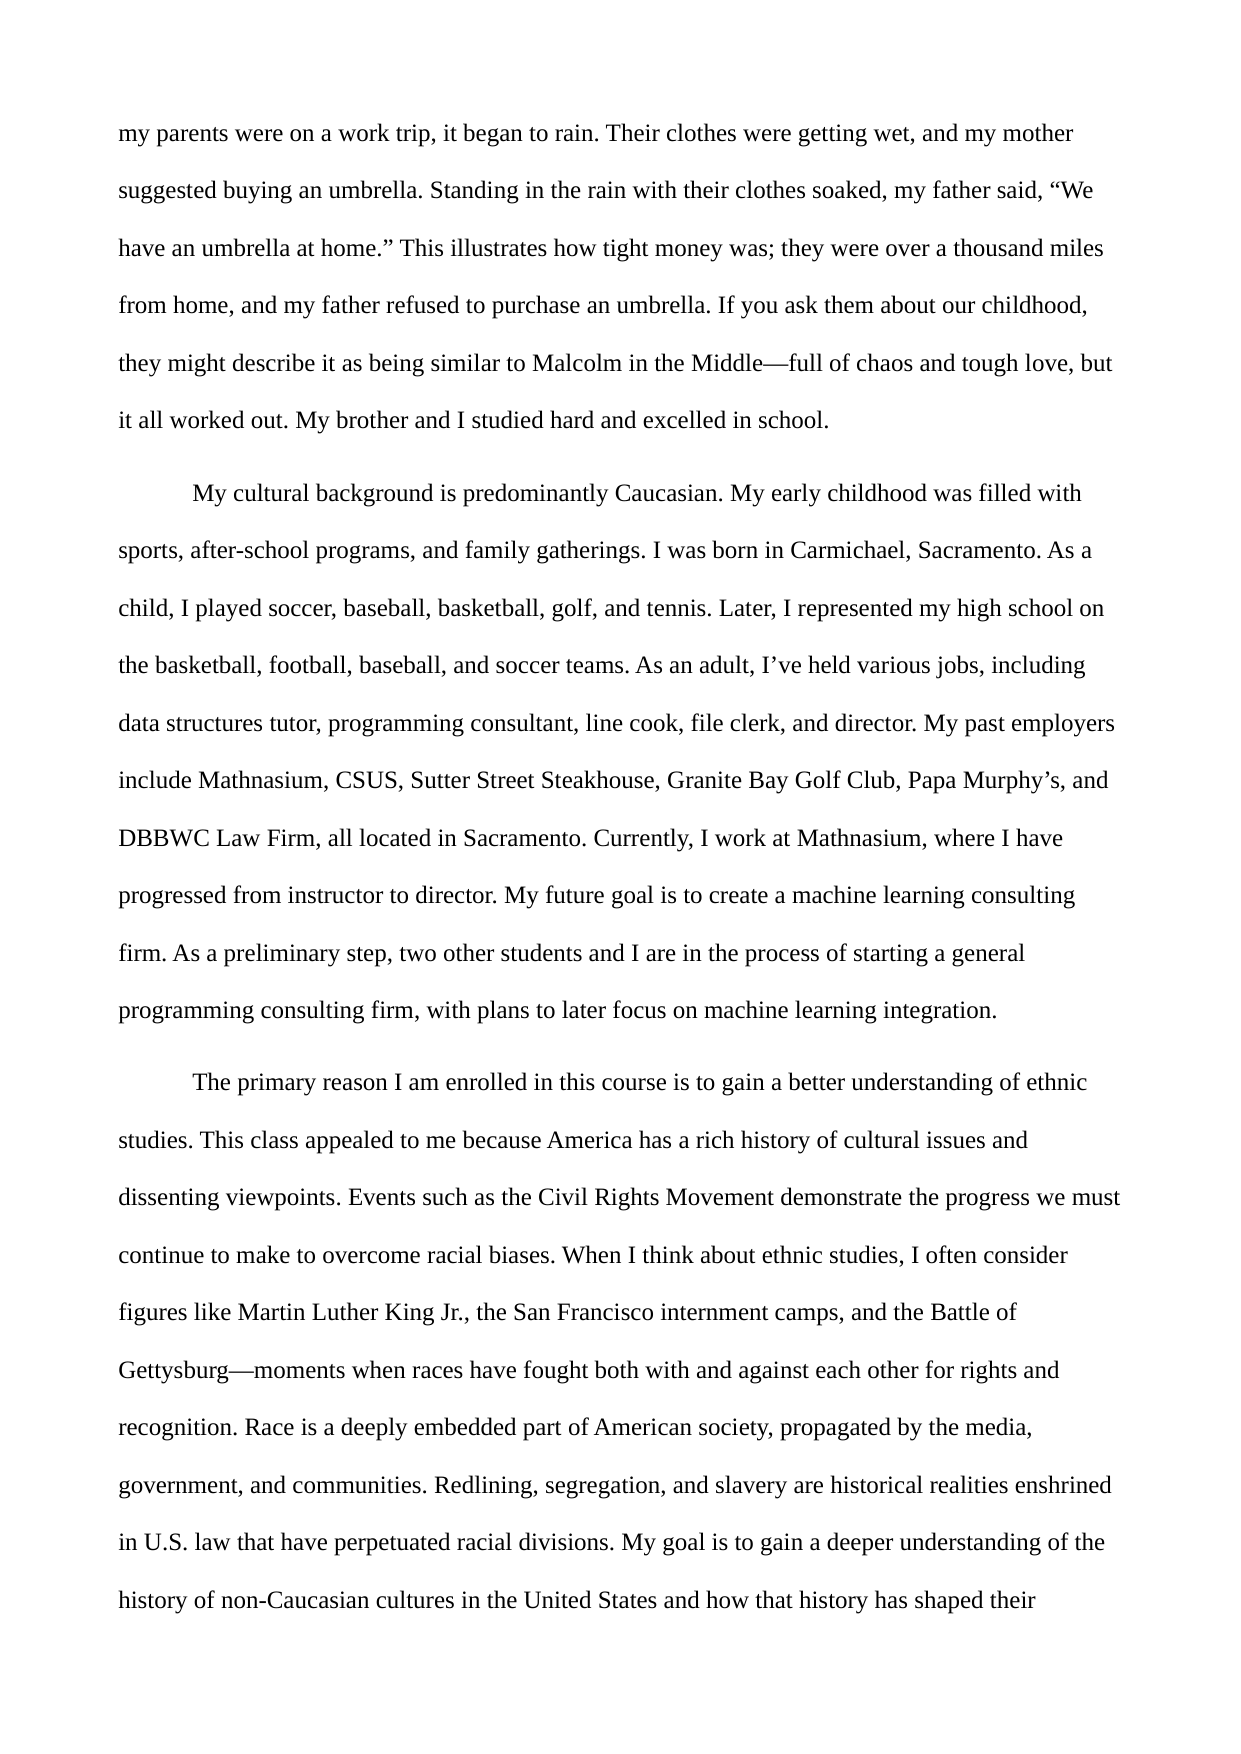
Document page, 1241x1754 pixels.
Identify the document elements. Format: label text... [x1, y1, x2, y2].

text my parents were on a work trip, it began to rain. Their clothes were getting wet, and my mother suggested buying an umbrella. Standing in the rain with their clothes soaked, my father said, “We have an umbrella at home.” This illustrates how tight money was; they were over a thousand miles from home, and my father refused to purchase an umbrella. If you ask them about our childhood, they might describe it as being similar to Malcolm in the Middle—full of chaos and tough love, but it all worked out. My brother and I studied hard and excelled in school. [118, 118, 1122, 434]
text The primary reason I am enrolled in this course is to gain a better understanding of ethnic studies. This class appealed to me because America has a rich history of cultural issues and dissenting viewpoints. Events such as the Civil Rights Movement demonstrate the progress we must continue to make to overcome racial biases. When I think about ethnic studies, I often consider figures like Martin Luther King Jr., the San Francisco internment camps, and the Battle of Gettysburg—moments when races have fought both with and against each other for rights and recognition. Race is a deeply embedded part of American society, propagated by the media, government, and communities. Redlining, segregation, and slavery are historical realities enshrined in U.S. law that have perpetuated racial divisions. My goal is to gain a deeper understanding of the history of non-Caucasian cultures in the United States and how that history has shaped their [118, 1067, 1122, 1613]
text My cultural background is predominantly Caucasian. My early childhood was filled with sports, after-school programs, and family gatherings. I was born in Carmichael, Sacramento. As a child, I played soccer, baseball, basketball, golf, and tennis. Later, I represented my high school on the basketball, football, baseball, and soccer teams. As an adult, I’ve held various jobs, including data structures tutor, programming consultant, line cook, file clerk, and director. My past employers include Mathnasium, CSUS, Sutter Street Steakhouse, Granite Bay Golf Club, Papa Murphy’s, and DBBWC Law Firm, all located in Sacramento. Currently, I work at Mathnasium, where I have progressed from instructor to director. My future goal is to create a machine learning consulting firm. As a preliminary step, two other students and I are in the process of starting a general programming consulting firm, with plans to later focus on machine learning integration. [118, 478, 1122, 1024]
